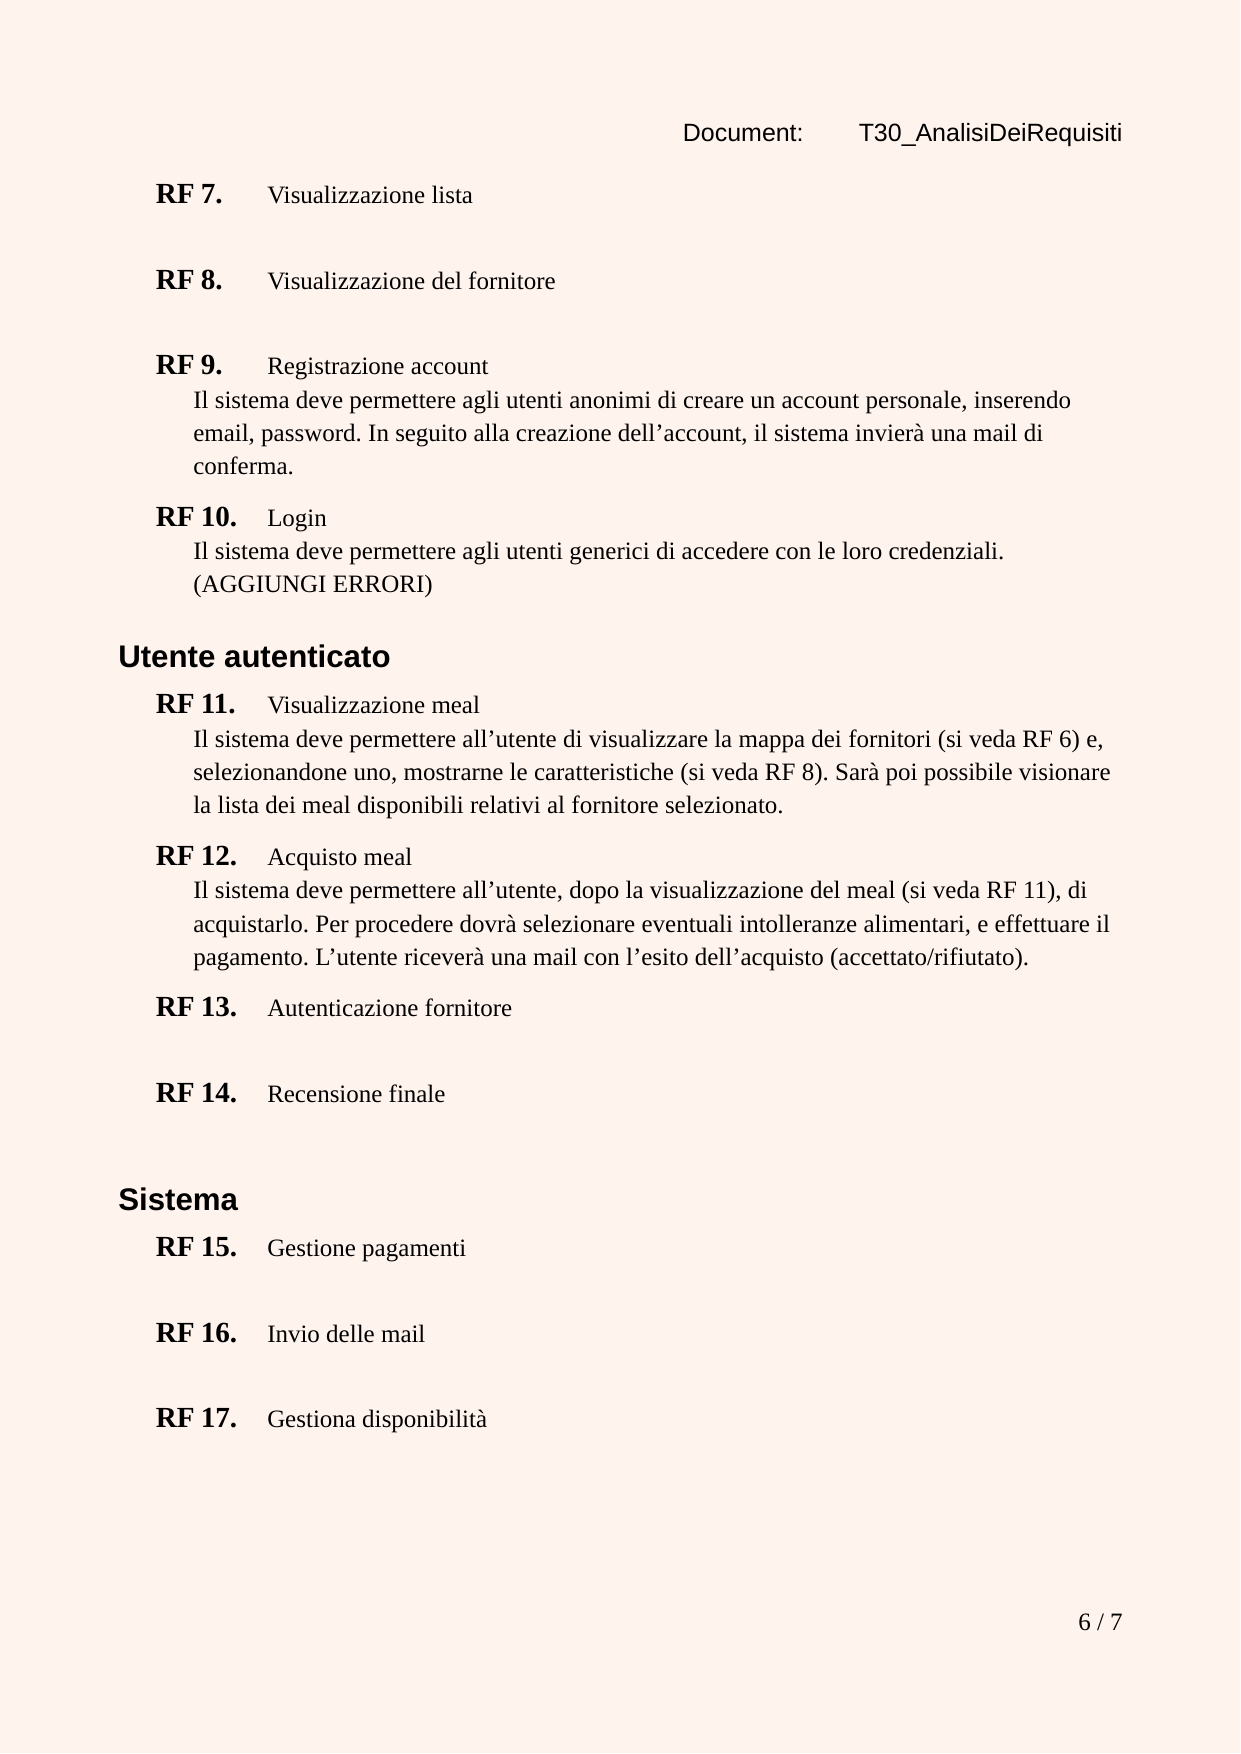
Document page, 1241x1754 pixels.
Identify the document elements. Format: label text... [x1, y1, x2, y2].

list Visualizzazione meal Il sistema deve permettere all’utente di visualizzare la mappa dei fornitori (si veda RF 6) e, selezionandone uno, mostrarne le caratteristiche (si veda RF 8). Sarà poi possibile visionare la lista dei meal disponibili relativi al fornitore selezionato. [156, 686, 1122, 819]
list Gestione pagamenti [156, 1229, 1122, 1296]
list Gestiona disponibilità [156, 1400, 1122, 1434]
list Login Il sistema deve permettere agli utenti generici di accedere con le loro credenziali. (AGGIUNGI ERRORI) [156, 499, 1122, 598]
subtitle Utente autenticato [118, 638, 1122, 674]
list Acquisto meal Il sistema deve permettere all’utente, dopo la visualizzazione del meal (si veda RF 11), di acquistarlo. Per procedere dovrà selezionare eventuali intolleranze alimentari, e effettuare il pagamento. L’utente riceverà una mail con l’esito dell’acquisto (accettato/rifiutato). [156, 838, 1122, 970]
list Visualizzazione lista [156, 176, 1122, 243]
list Registrazione account Il sistema deve permettere agli utenti anonimi di creare un account personale, inserendo email, password. In seguito alla creazione dell’account, il sistema invierà una mail di conferma. [156, 347, 1122, 480]
list Autenticazione fornitore [156, 989, 1122, 1056]
list Invio delle mail [156, 1315, 1122, 1381]
list Recensione finale [156, 1075, 1122, 1141]
subtitle Sistema [118, 1181, 1122, 1217]
list Visualizzazione del fornitore [156, 262, 1122, 328]
